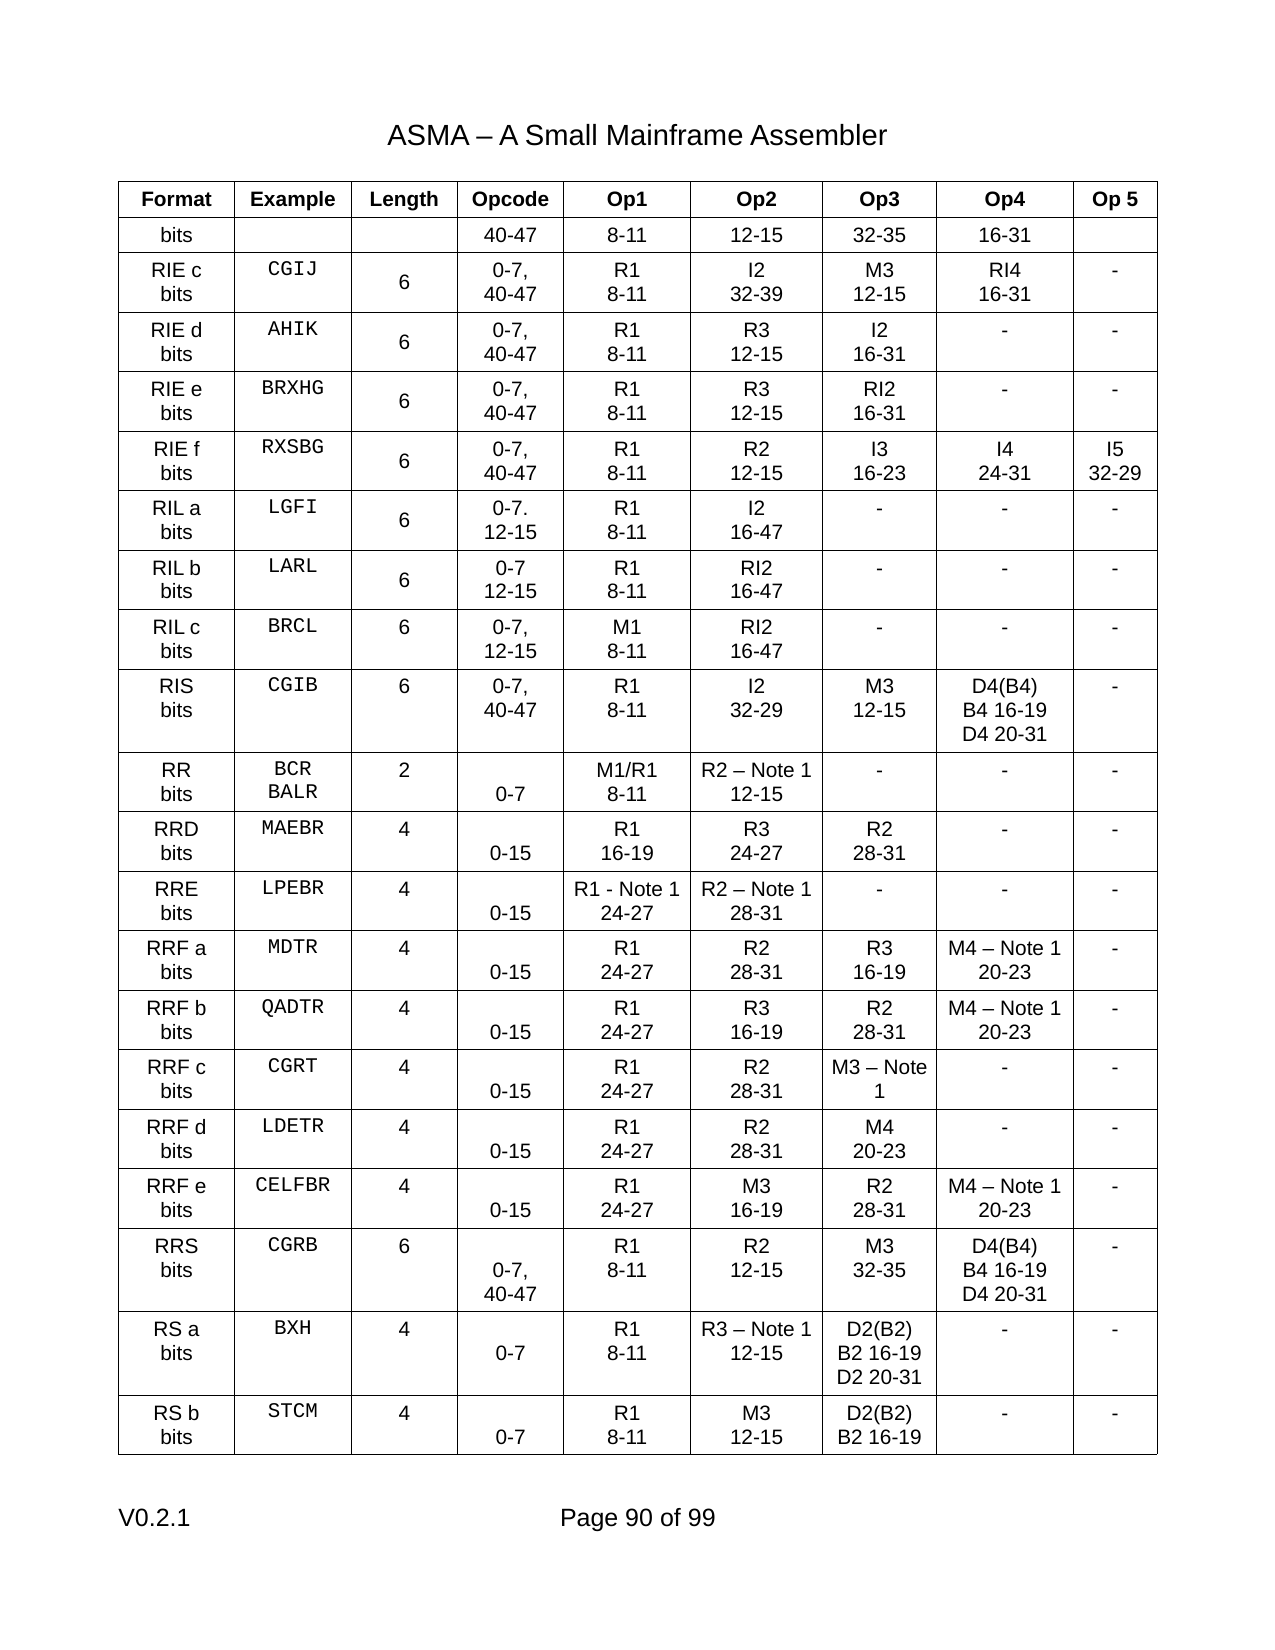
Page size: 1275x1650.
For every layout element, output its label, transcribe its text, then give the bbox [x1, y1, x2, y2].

table_cell R2 28-31 [691, 1110, 822, 1168]
table_cell R1 24-27 [564, 1169, 690, 1228]
table_cell BRXHG [235, 372, 351, 431]
table_header Op2 [691, 182, 822, 217]
table_cell - [1074, 753, 1157, 811]
table_cell RRS bits [119, 1229, 234, 1311]
table_header Op1 [564, 182, 690, 217]
table_cell R3 16-19 [691, 991, 822, 1049]
table_cell RRF e bits [119, 1169, 234, 1228]
table_cell RS b bits [119, 1396, 234, 1454]
table_cell 4 [352, 991, 457, 1049]
table_cell R1 8-11 [564, 313, 690, 371]
table_cell 0-7 [458, 1396, 563, 1454]
table_cell - [1074, 872, 1157, 930]
table_cell R1 8-11 [564, 551, 690, 609]
table_cell R1 24-27 [564, 1050, 690, 1109]
table_cell R2 – Note 1 28-31 [691, 872, 822, 930]
table_cell - [937, 1110, 1073, 1168]
table_cell - [1074, 551, 1157, 609]
table_cell - [1074, 1396, 1157, 1454]
table_cell I2 16-31 [823, 313, 936, 371]
table_cell D2(B2) B2 16-19 D2 20-31 [823, 1312, 936, 1395]
table_cell - [1074, 1169, 1157, 1228]
table_cell - [1074, 1110, 1157, 1168]
table_cell 6 [352, 551, 457, 609]
table_cell 4 [352, 1312, 457, 1395]
table_cell RIL a bits [119, 491, 234, 549]
table_cell CGRB [235, 1229, 351, 1311]
table_cell 32-35 [823, 218, 936, 252]
table_cell 2 [352, 753, 457, 811]
table_cell I2 16-47 [691, 491, 822, 549]
table_cell 0-7 [458, 753, 563, 811]
table_cell M4 – Note 1 20-23 [937, 991, 1073, 1049]
table_cell R2 – Note 1 12-15 [691, 753, 822, 811]
table_cell - [823, 491, 936, 549]
table_cell R2 28-31 [691, 931, 822, 990]
table_cell M3 12-15 [823, 253, 936, 312]
table_cell 0-15 [458, 1050, 563, 1109]
table_cell RI2 16-47 [691, 610, 822, 668]
table_cell - [1074, 253, 1157, 312]
table_cell 16-31 [937, 218, 1073, 252]
table_cell 4 [352, 1110, 457, 1168]
table_cell 6 [352, 253, 457, 312]
table_cell CGIJ [235, 253, 351, 312]
table_cell 0-7, 40-47 [458, 670, 563, 752]
table_cell RXSBG [235, 432, 351, 490]
table_cell R2 12-15 [691, 432, 822, 490]
table_cell CGRT [235, 1050, 351, 1109]
table_cell 0-7, 40-47 [458, 313, 563, 371]
table_cell R3 – Note 1 12-15 [691, 1312, 822, 1395]
table_cell 4 [352, 931, 457, 990]
table_cell RIE d bits [119, 313, 234, 371]
table_cell STCM [235, 1396, 351, 1454]
table_cell 4 [352, 1396, 457, 1454]
table_cell M4 – Note 1 20-23 [937, 1169, 1073, 1228]
table_cell 0-15 [458, 812, 563, 871]
table_cell LARL [235, 551, 351, 609]
table_header Op 5 [1074, 182, 1157, 217]
table_cell - [937, 372, 1073, 431]
table_cell 6 [352, 670, 457, 752]
table_cell RRF c bits [119, 1050, 234, 1109]
table_cell D2(B2) B2 16-19 [823, 1396, 936, 1454]
table_cell I2 32-39 [691, 253, 822, 312]
table_cell R3 12-15 [691, 372, 822, 431]
table_cell - [937, 1050, 1073, 1109]
table_cell RIE c bits [119, 253, 234, 312]
table_cell RI2 16-31 [823, 372, 936, 431]
table_cell R1 24-27 [564, 931, 690, 990]
table_cell R1 16-19 [564, 812, 690, 871]
table_cell M3 12-15 [823, 670, 936, 752]
table_header Opcode [458, 182, 563, 217]
table_cell - [823, 753, 936, 811]
table_cell 4 [352, 1169, 457, 1228]
table_cell - [937, 872, 1073, 930]
table_header Length [352, 182, 457, 217]
table_cell LDETR [235, 1110, 351, 1168]
table_cell R1 8-11 [564, 432, 690, 490]
table_cell - [1074, 1229, 1157, 1311]
table_cell - [937, 313, 1073, 371]
table_cell BCR BALR [235, 753, 351, 811]
table_cell 0-7. 12-15 [458, 491, 563, 549]
table_cell 4 [352, 872, 457, 930]
table_cell RIL b bits [119, 551, 234, 609]
table_cell M3 – Note 1 [823, 1050, 936, 1109]
table_cell 6 [352, 313, 457, 371]
table_cell R1 8-11 [564, 1312, 690, 1395]
table_cell 6 [352, 610, 457, 668]
table_cell - [1074, 610, 1157, 668]
table_cell R1 8-11 [564, 491, 690, 549]
table_cell - [1074, 931, 1157, 990]
table_cell BRCL [235, 610, 351, 668]
table_cell 6 [352, 372, 457, 431]
table_cell RRF b bits [119, 991, 234, 1049]
table_cell 0-7, 40-47 [458, 432, 563, 490]
table_cell [352, 218, 457, 252]
table_cell 8-11 [564, 218, 690, 252]
table_cell R3 16-19 [823, 931, 936, 990]
table_cell 4 [352, 1050, 457, 1109]
table_cell 0-15 [458, 1110, 563, 1168]
table_cell - [823, 872, 936, 930]
table_cell R1 8-11 [564, 253, 690, 312]
table_cell 6 [352, 432, 457, 490]
table_cell R2 28-31 [823, 1169, 936, 1228]
table_header Example [235, 182, 351, 217]
table_cell BXH [235, 1312, 351, 1395]
table_cell RIE f bits [119, 432, 234, 490]
table_cell 40-47 [458, 218, 563, 252]
table_cell 0-15 [458, 931, 563, 990]
table_cell R3 24-27 [691, 812, 822, 871]
table_cell 0-7, 40-47 [458, 253, 563, 312]
table_cell R3 12-15 [691, 313, 822, 371]
table_cell D4(B4) B4 16-19 D4 20-31 [937, 670, 1073, 752]
table_cell R1 8-11 [564, 372, 690, 431]
table_cell MAEBR [235, 812, 351, 871]
table_cell 6 [352, 491, 457, 549]
table_cell - [1074, 670, 1157, 752]
table_cell - [1074, 372, 1157, 431]
table_cell QADTR [235, 991, 351, 1049]
table_cell I4 24-31 [937, 432, 1073, 490]
table_cell RI2 16-47 [691, 551, 822, 609]
table_cell - [937, 610, 1073, 668]
table_cell M1/R1 8-11 [564, 753, 690, 811]
table_cell 12-15 [691, 218, 822, 252]
table_cell R1 24-27 [564, 991, 690, 1049]
table_cell M4 – Note 1 20-23 [937, 931, 1073, 990]
table_cell - [937, 753, 1073, 811]
table_header Op3 [823, 182, 936, 217]
table_cell 6 [352, 1229, 457, 1311]
table_cell RIE e bits [119, 372, 234, 431]
table_cell RRF a bits [119, 931, 234, 990]
table_cell R1 24-27 [564, 1110, 690, 1168]
table_cell - [823, 551, 936, 609]
table_cell R1 8-11 [564, 1396, 690, 1454]
table_cell AHIK [235, 313, 351, 371]
table_cell R1 8-11 [564, 670, 690, 752]
table_cell M3 32-35 [823, 1229, 936, 1311]
table_cell RIS bits [119, 670, 234, 752]
table_cell [235, 218, 351, 252]
table_cell LPEBR [235, 872, 351, 930]
table_cell RRF d bits [119, 1110, 234, 1168]
table_cell CELFBR [235, 1169, 351, 1228]
table_cell - [1074, 218, 1157, 252]
table_cell - [823, 610, 936, 668]
table_cell 0-7, 40-47 [458, 372, 563, 431]
table_cell 0-7 [458, 1312, 563, 1395]
table_cell - [937, 1396, 1073, 1454]
table_cell MDTR [235, 931, 351, 990]
table_cell - [937, 812, 1073, 871]
table_cell RI4 16-31 [937, 253, 1073, 312]
table_cell - [937, 1312, 1073, 1395]
table_cell I3 16-23 [823, 432, 936, 490]
table_cell 0-7, 40-47 [458, 1229, 563, 1311]
table_cell - [1074, 991, 1157, 1049]
table_cell R1 8-11 [564, 1229, 690, 1311]
table_cell - [1074, 1050, 1157, 1109]
table_cell R2 28-31 [823, 991, 936, 1049]
table_cell LGFI [235, 491, 351, 549]
table_cell - [1074, 491, 1157, 549]
table_cell RIL c bits [119, 610, 234, 668]
table_header Format [119, 182, 234, 217]
table_cell M3 16-19 [691, 1169, 822, 1228]
table_cell RS a bits [119, 1312, 234, 1395]
table_cell D4(B4) B4 16-19 D4 20-31 [937, 1229, 1073, 1311]
table_cell 4 [352, 812, 457, 871]
table_cell - [1074, 812, 1157, 871]
table_cell 0-15 [458, 1169, 563, 1228]
table_cell bits [119, 218, 234, 252]
table_cell M3 12-15 [691, 1396, 822, 1454]
table_cell M1 8-11 [564, 610, 690, 668]
table_cell CGIB [235, 670, 351, 752]
table_cell RRE bits [119, 872, 234, 930]
table_cell I2 32-29 [691, 670, 822, 752]
table_cell 0-15 [458, 991, 563, 1049]
table_cell - [1074, 1312, 1157, 1395]
table_header Op4 [937, 182, 1073, 217]
table_cell - [937, 551, 1073, 609]
table_cell M4 20-23 [823, 1110, 936, 1168]
table_cell 0-7 12-15 [458, 551, 563, 609]
table_cell 0-15 [458, 872, 563, 930]
table_cell - [1074, 313, 1157, 371]
table_cell 0-7, 12-15 [458, 610, 563, 668]
table_cell R2 12-15 [691, 1229, 822, 1311]
table_cell RR bits [119, 753, 234, 811]
table_cell I5 32-29 [1074, 432, 1157, 490]
table_cell - [937, 491, 1073, 549]
table_cell R2 28-31 [691, 1050, 822, 1109]
table_cell R2 28-31 [823, 812, 936, 871]
table_cell RRD bits [119, 812, 234, 871]
table_cell R1 - Note 1 24-27 [564, 872, 690, 930]
